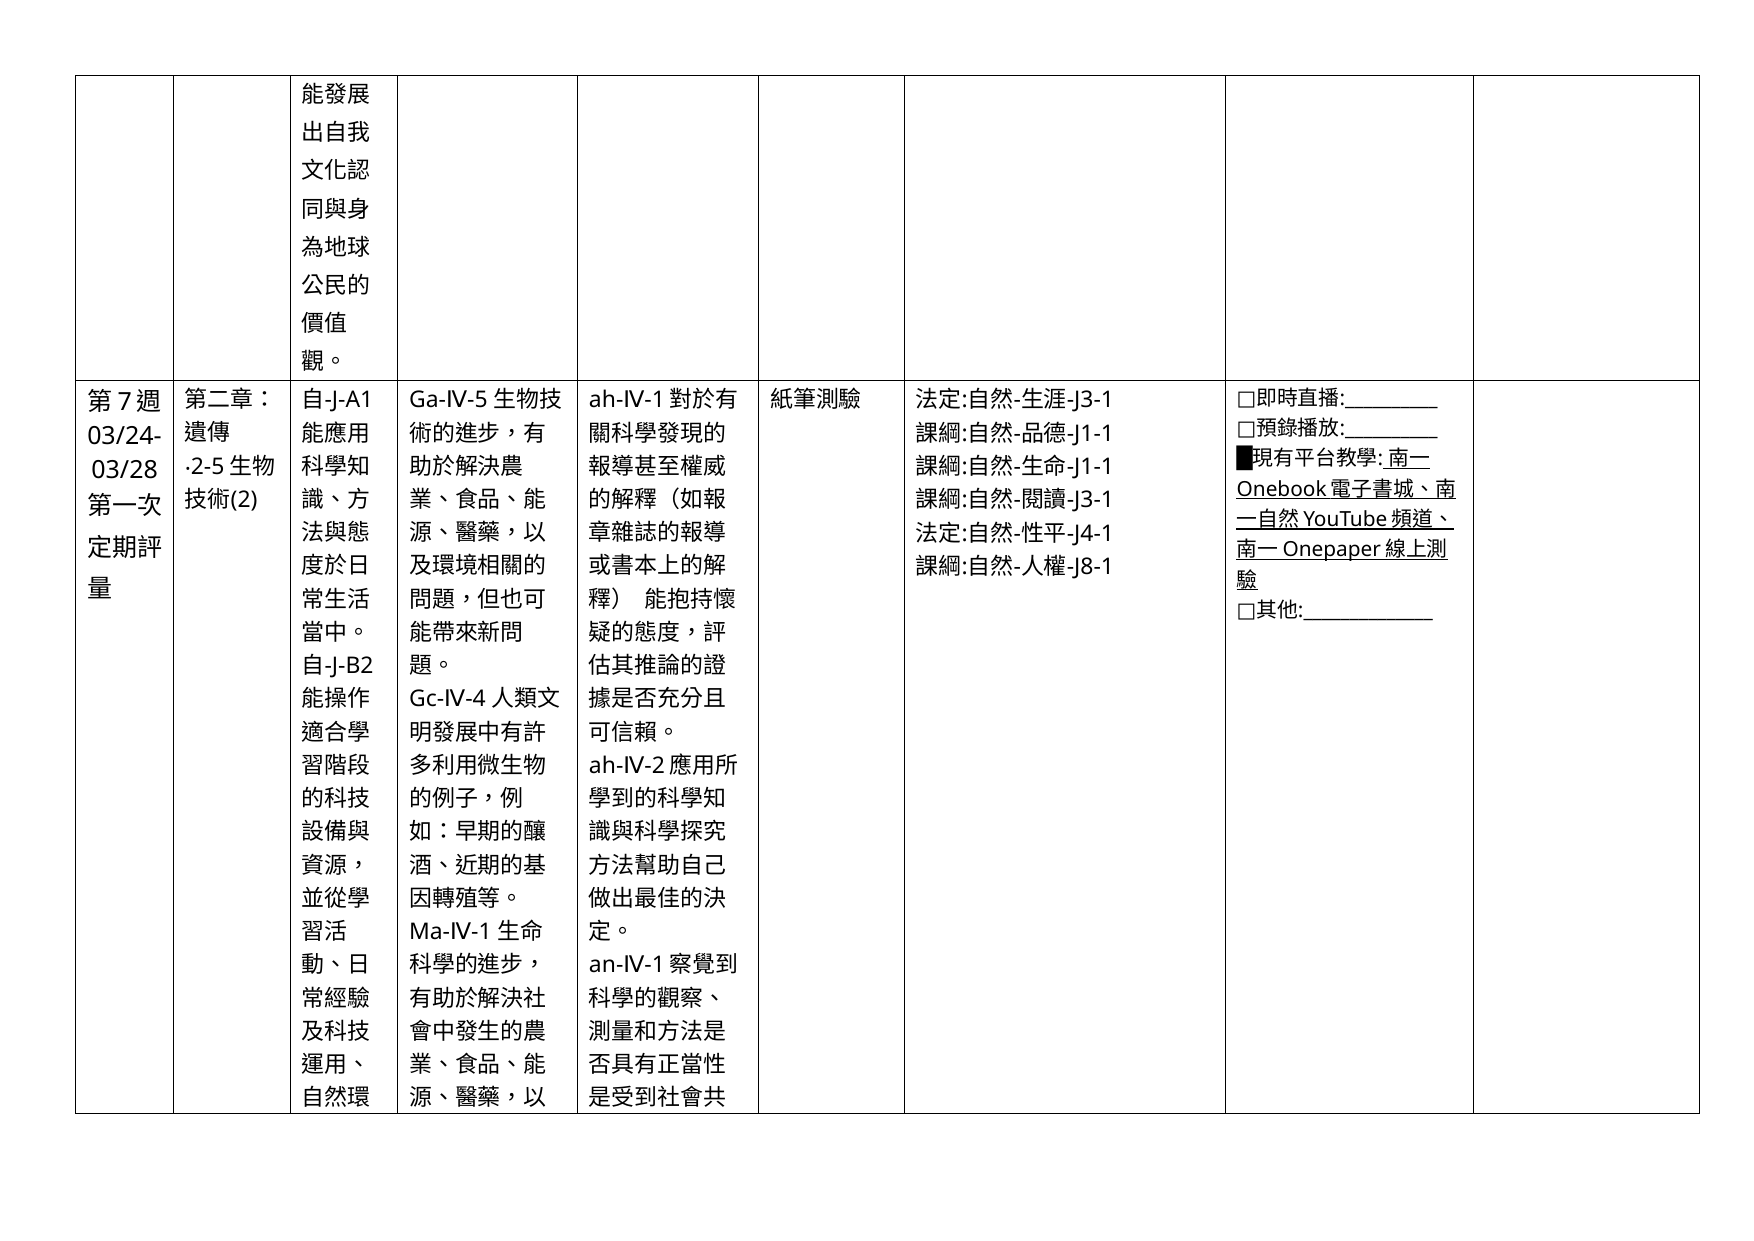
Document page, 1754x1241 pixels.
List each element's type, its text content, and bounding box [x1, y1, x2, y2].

table_cell Ga-Ⅳ-5 生物技術的進步，有助於解決農業、食品、能源、醫藥，以及環境相關的問題，但也可能帶來新問題。 Gc-Ⅳ-4 人類文明發展中有許多利用微生物的例子，例如：早期的釀酒、近期的基因轉殖等。 Ma-Ⅳ-1 生命科學的進步，有助於解決社會中發生的農業、食品、能源、醫藥，以 [398, 381, 577, 1112]
table_cell [578, 76, 758, 380]
table_cell [174, 76, 290, 380]
table_cell 第7週 03/24-03/28 第一次定期評量 [76, 381, 173, 1112]
table_cell [76, 76, 173, 380]
table_cell [1226, 76, 1473, 380]
table_cell [759, 76, 904, 380]
table_cell □即時直播:__________ □預錄播放:__________ █現有平台教學: 南一Onebook電子書城、南一自然YouTube頻道、南一Onepaper線上測驗 □其他:______________ [1226, 381, 1473, 1112]
table_cell 第二章：遺傳 ‧2-5生物技術(2) [174, 381, 290, 1112]
table_cell ah-Ⅳ-1對於有關科學發現的報導甚至權威的解釋（如報章雜誌的報導或書本上的解釋） 能抱持懷疑的態度，評估其推論的證據是否充分且可信賴。 ah-Ⅳ-2應用所學到的科學知識與科學探究方法幫助自己做出最佳的決定。 an-Ⅳ-1察覺到科學的觀察、測量和方法是否具有正當性是受到社會共 [578, 381, 758, 1112]
table_cell 能發展出自我文化認同與身為地球公民的價值觀。 [291, 76, 397, 380]
table_cell [905, 76, 1225, 380]
table_cell [398, 76, 577, 380]
table_cell 自-J-A1能應用科學知識、方法與態度於日常生活當中。 自-J-B2能操作適合學習階段的科技設備與資源，並從學習活動、日常經驗及科技運用、自然環 [291, 381, 397, 1112]
table_cell 紙筆測驗 [759, 381, 904, 1112]
table_cell 法定:自然-生涯-J3-1 課綱:自然-品德-J1-1 課綱:自然-生命-J1-1 課綱:自然-閱讀-J3-1 法定:自然-性平-J4-1 課綱:自然-人權-J8-1 [905, 381, 1225, 1112]
table_cell [1474, 381, 1699, 1112]
table_cell [1474, 76, 1699, 380]
